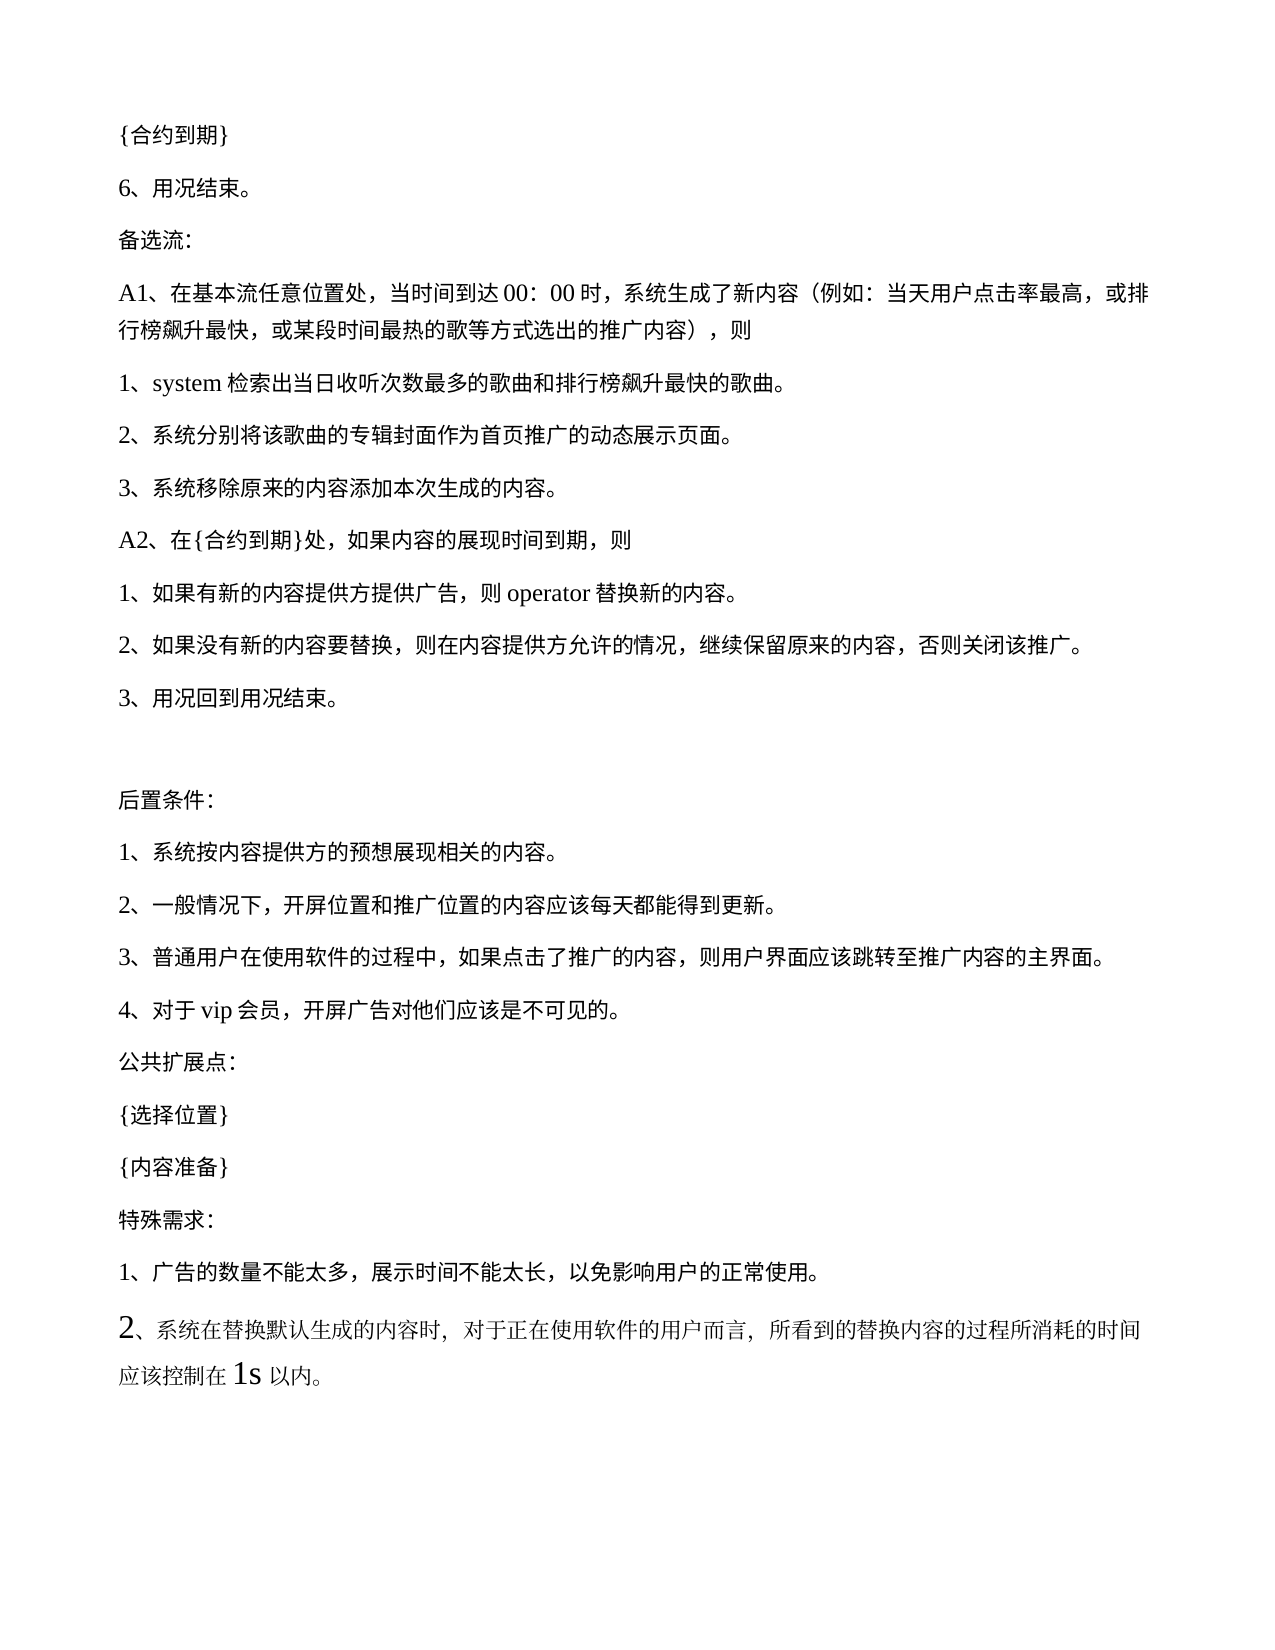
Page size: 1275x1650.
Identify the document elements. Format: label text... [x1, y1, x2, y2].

text A1、在基本流任意位置处，当时间到达00：00时，系统生成了新内容（例如：当天用户点击率最高，或排行榜飙升最快，或某段时间最热的歌等方式选出的推广内容），则 [118, 276, 1157, 345]
text 2、一般情况下，开屏位置和推广位置的内容应该每天都能得到更新。 [118, 888, 1157, 919]
text 4、对于vip会员，开屏广告对他们应该是不可见的。 [118, 993, 1157, 1024]
text 1、系统按内容提供方的预想展现相关的内容。 [118, 835, 1157, 867]
text {选择位置} [118, 1098, 1157, 1129]
text 3、系统移除原来的内容添加本次生成的内容。 [118, 471, 1157, 503]
text 2、如果没有新的内容要替换，则在内容提供方允许的情况，继续保留原来的内容，否则关闭该推广。 [118, 628, 1157, 660]
text 3、普通用户在使用软件的过程中，如果点击了推广的内容，则用户界面应该跳转至推广内容的主界面。 [118, 940, 1157, 972]
text 1、如果有新的内容提供方提供广告，则operator替换新的内容。 [118, 576, 1157, 608]
text 6、用况结束。 [118, 171, 1157, 202]
text 1、广告的数量不能太多，展示时间不能太长，以免影响用户的正常使用。 [118, 1255, 1157, 1287]
text {内容准备} [118, 1150, 1157, 1182]
text 2、系统分别将该歌曲的专辑封面作为首页推广的动态展示页面。 [118, 418, 1157, 450]
text 2、系统在替换默认生成的内容时，对于正在使用软件的用户而言，所看到的替换内容的过程所消耗的时间应该控制在1s以内。 [118, 1308, 1157, 1392]
text 1、system检索出当日收听次数最多的歌曲和排行榜飙升最快的歌曲。 [118, 366, 1157, 398]
text A2、在{合约到期}处，如果内容的展现时间到期，则 [118, 523, 1157, 555]
text {合约到期} [118, 118, 1157, 150]
text 公共扩展点： [118, 1045, 1157, 1077]
text 后置条件： [118, 783, 1157, 814]
text 3、用况回到用况结束。 [118, 681, 1157, 713]
text 备选流： [118, 223, 1157, 255]
text 特殊需求： [118, 1203, 1157, 1234]
